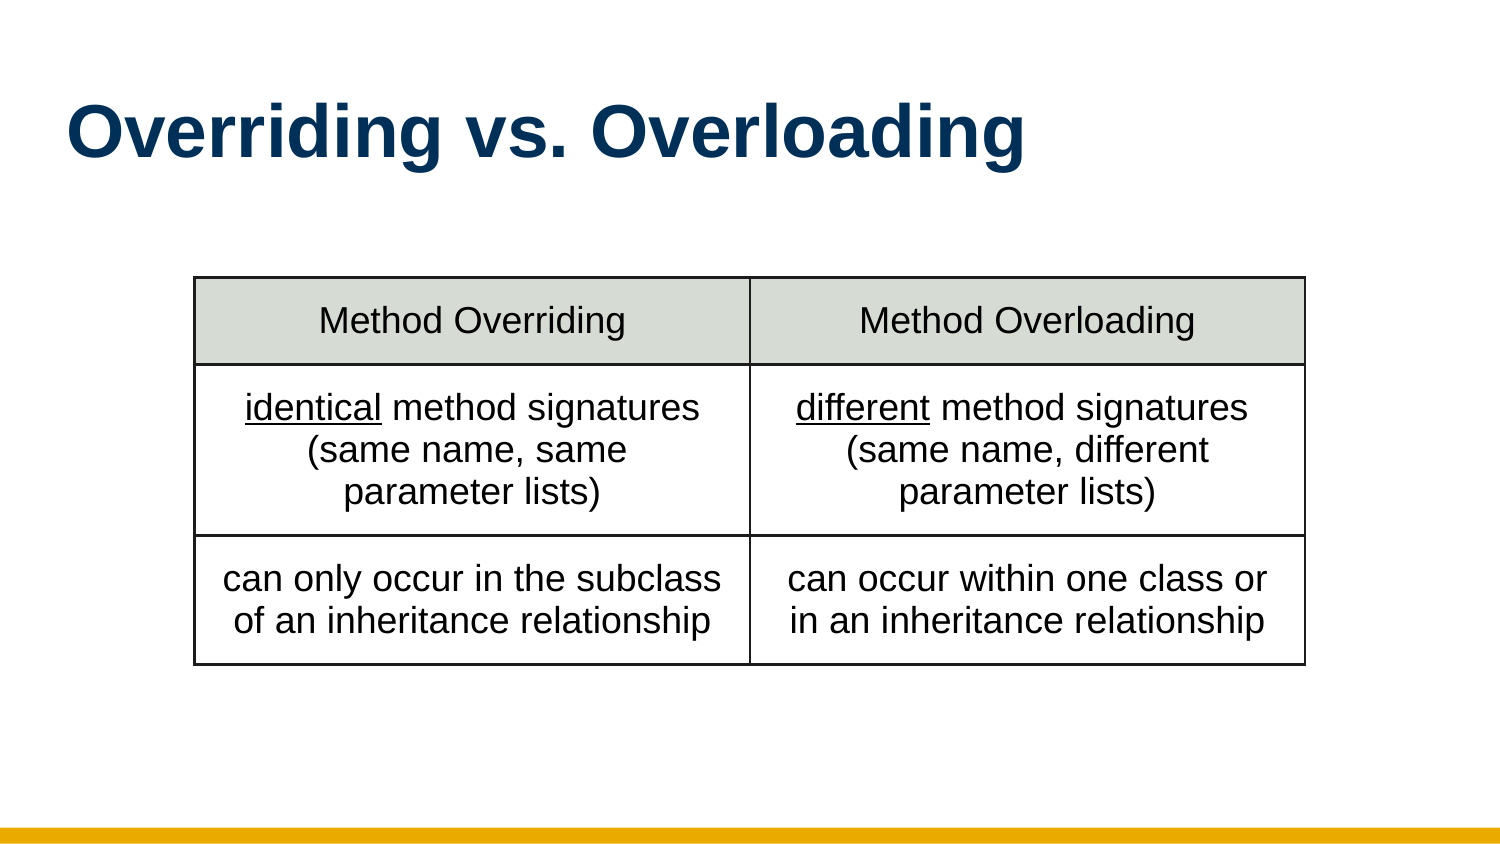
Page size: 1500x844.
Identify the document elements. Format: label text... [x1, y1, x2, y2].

table_cell identical method signatures (same name, same parameter lists) [196, 366, 749, 534]
table_header Method Overloading [751, 279, 1304, 363]
table_cell can only occur in the subclass of an inheritance relationship [196, 537, 749, 663]
title Overriding vs. Overloading [51, 67, 1449, 184]
table_cell can occur within one class or in an inheritance relationship [751, 537, 1304, 663]
table_header Method Overriding [196, 279, 749, 363]
table_cell different method signatures (same name, different parameter lists) [751, 366, 1304, 534]
